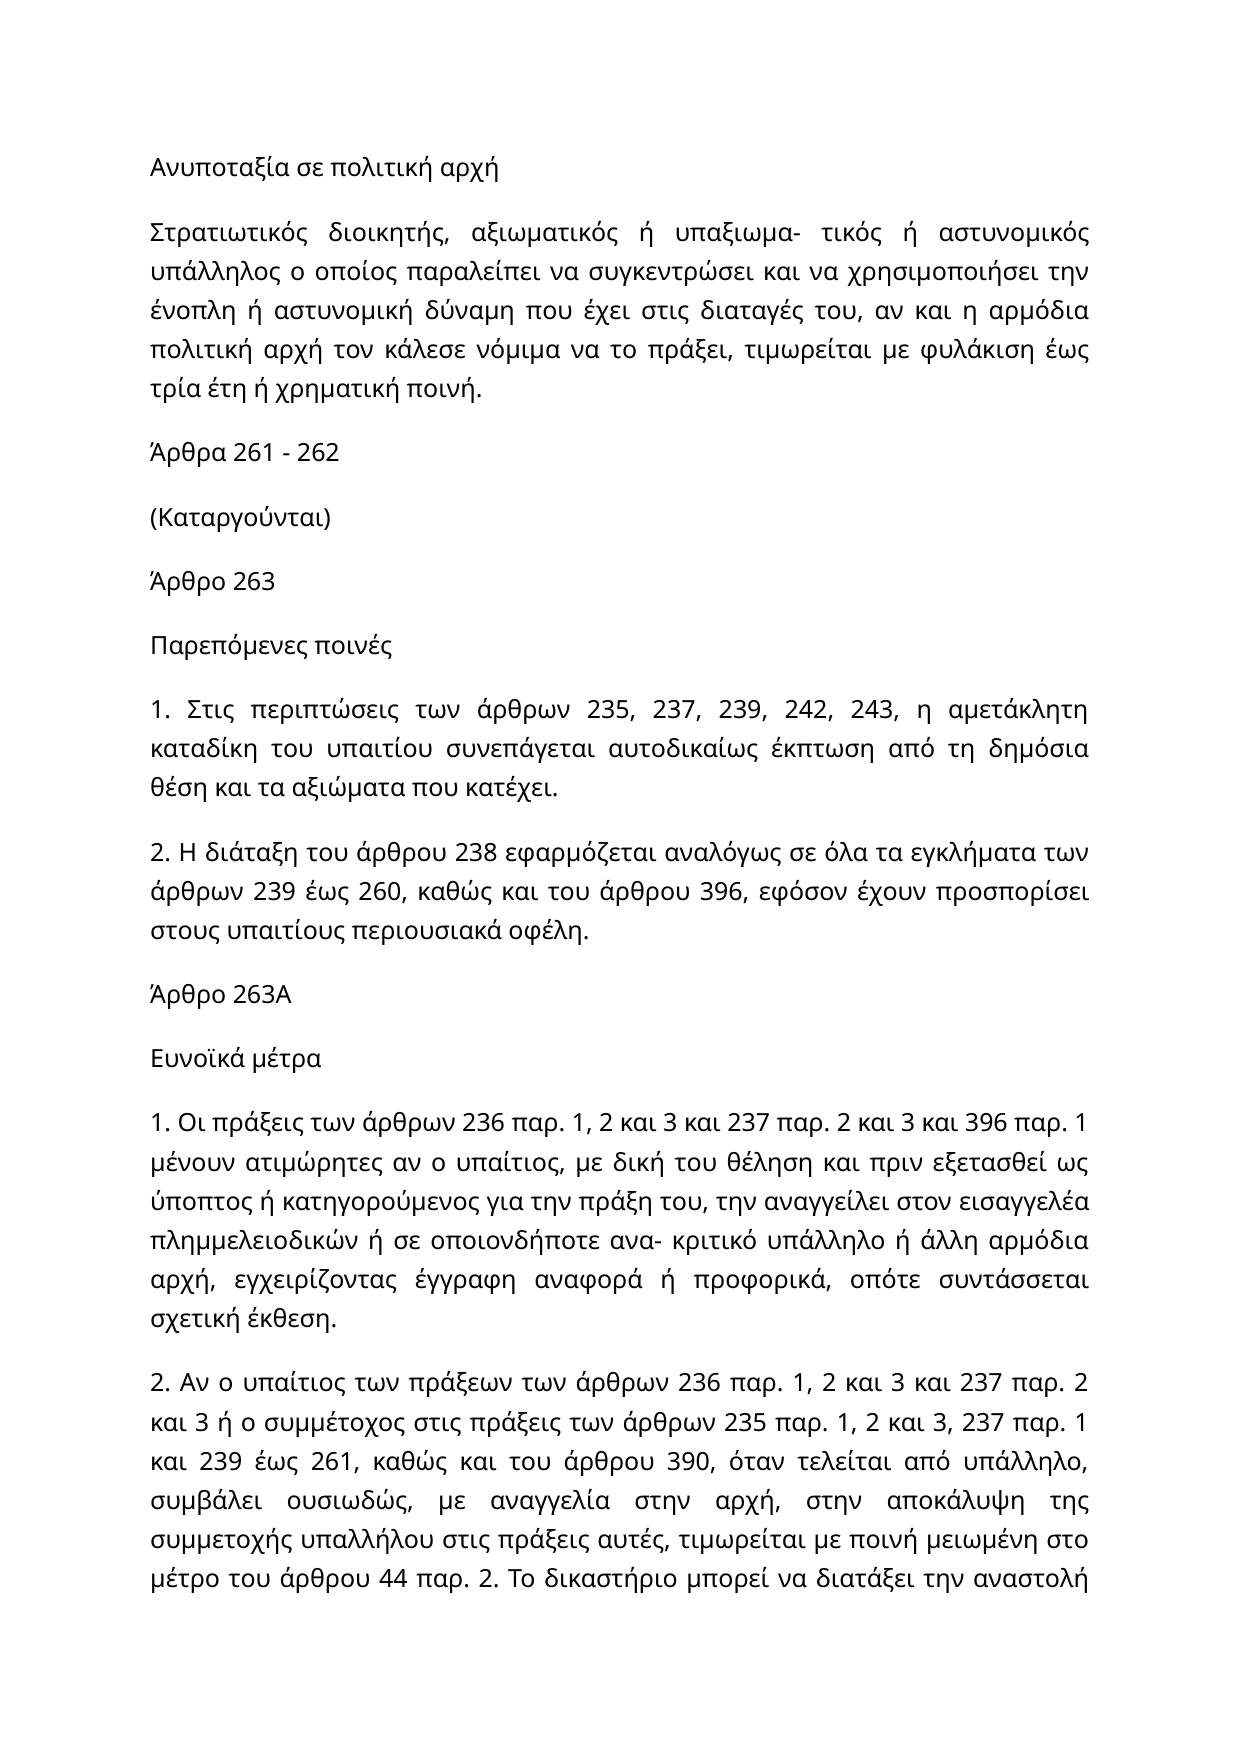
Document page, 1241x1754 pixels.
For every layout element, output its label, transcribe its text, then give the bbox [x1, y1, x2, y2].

text (Καταργούνται) [150, 499, 1090, 533]
text 1. Οι πράξεις των άρθρων 236 παρ. 1, 2 και 3 και 237 παρ. 2 και 3 και 396 παρ. 1 μένουν ατιμώρητες αν ο υπαίτιος, με δική του θέληση και πριν εξετασθεί ως ύποπτος ή κατηγορούμενος για την πράξη του, την αναγγείλει στον εισαγγελέα πλημμελειοδικών ή σε οποιονδήποτε ανα- κριτικό υπάλληλο ή άλλη αρμόδια αρχή, εγχειρίζοντας έγγραφη αναφορά ή προφορικά, οπότε συντάσσεται σχετική έκθεση. [150, 1105, 1090, 1335]
text 1. Στις περιπτώσεις των άρθρων 235, 237, 239, 242, 243, η αμετάκλητη καταδίκη του υπαιτίου συνεπάγεται αυτοδικαίως έκπτωση από τη δημόσια θέση και τα αξιώματα που κατέχει. [150, 692, 1090, 804]
text Ευνοϊκά μέτρα [150, 1041, 1090, 1075]
text 2. Αν ο υπαίτιος των πράξεων των άρθρων 236 παρ. 1, 2 και 3 και 237 παρ. 2 και 3 ή ο συμμέτοχος στις πράξεις των άρθρων 235 παρ. 1, 2 και 3, 237 παρ. 1 και 239 έως 261, καθώς και του άρθρου 390, όταν τελείται από υπάλληλο, συμβάλει ουσιωδώς, με αναγγελία στην αρχή, στην αποκάλυψη της συμμετοχής υπαλλήλου στις πράξεις αυτές, τιμωρείται με ποινή μειωμένη στο μέτρο του άρθρου 44 παρ. 2. Το δικαστήριο μπορεί να διατάξει την αναστολή [150, 1365, 1090, 1595]
text Ανυποταξία σε πολιτική αρχή [150, 150, 1090, 184]
text 2. Η διάταξη του άρθρου 238 εφαρμόζεται αναλόγως σε όλα τα εγκλήματα των άρθρων 239 έως 260, καθώς και του άρθρου 396, εφόσον έχουν προσπορίσει στους υπαιτίους περιουσιακά οφέλη. [150, 834, 1090, 947]
text Στρατιωτικός διοικητής, αξιωματικός ή υπαξιωμα- τικός ή αστυνομικός υπάλληλος ο οποίος παραλείπει να συγκεντρώσει και να χρησιμοποιήσει την ένοπλη ή αστυνομική δύναμη που έχει στις διαταγές του, αν και η αρμόδια πολιτική αρχή τον κάλεσε νόμιμα να το πράξει, τιμωρείται με φυλάκιση έως τρία έτη ή χρηματική ποινή. [150, 214, 1090, 405]
text Άρθρο 263 [150, 563, 1090, 597]
text Άρθρο 263Α [150, 977, 1090, 1011]
text Παρεπόμενες ποινές [150, 627, 1090, 662]
text Άρθρα 261 - 262 [150, 435, 1090, 469]
